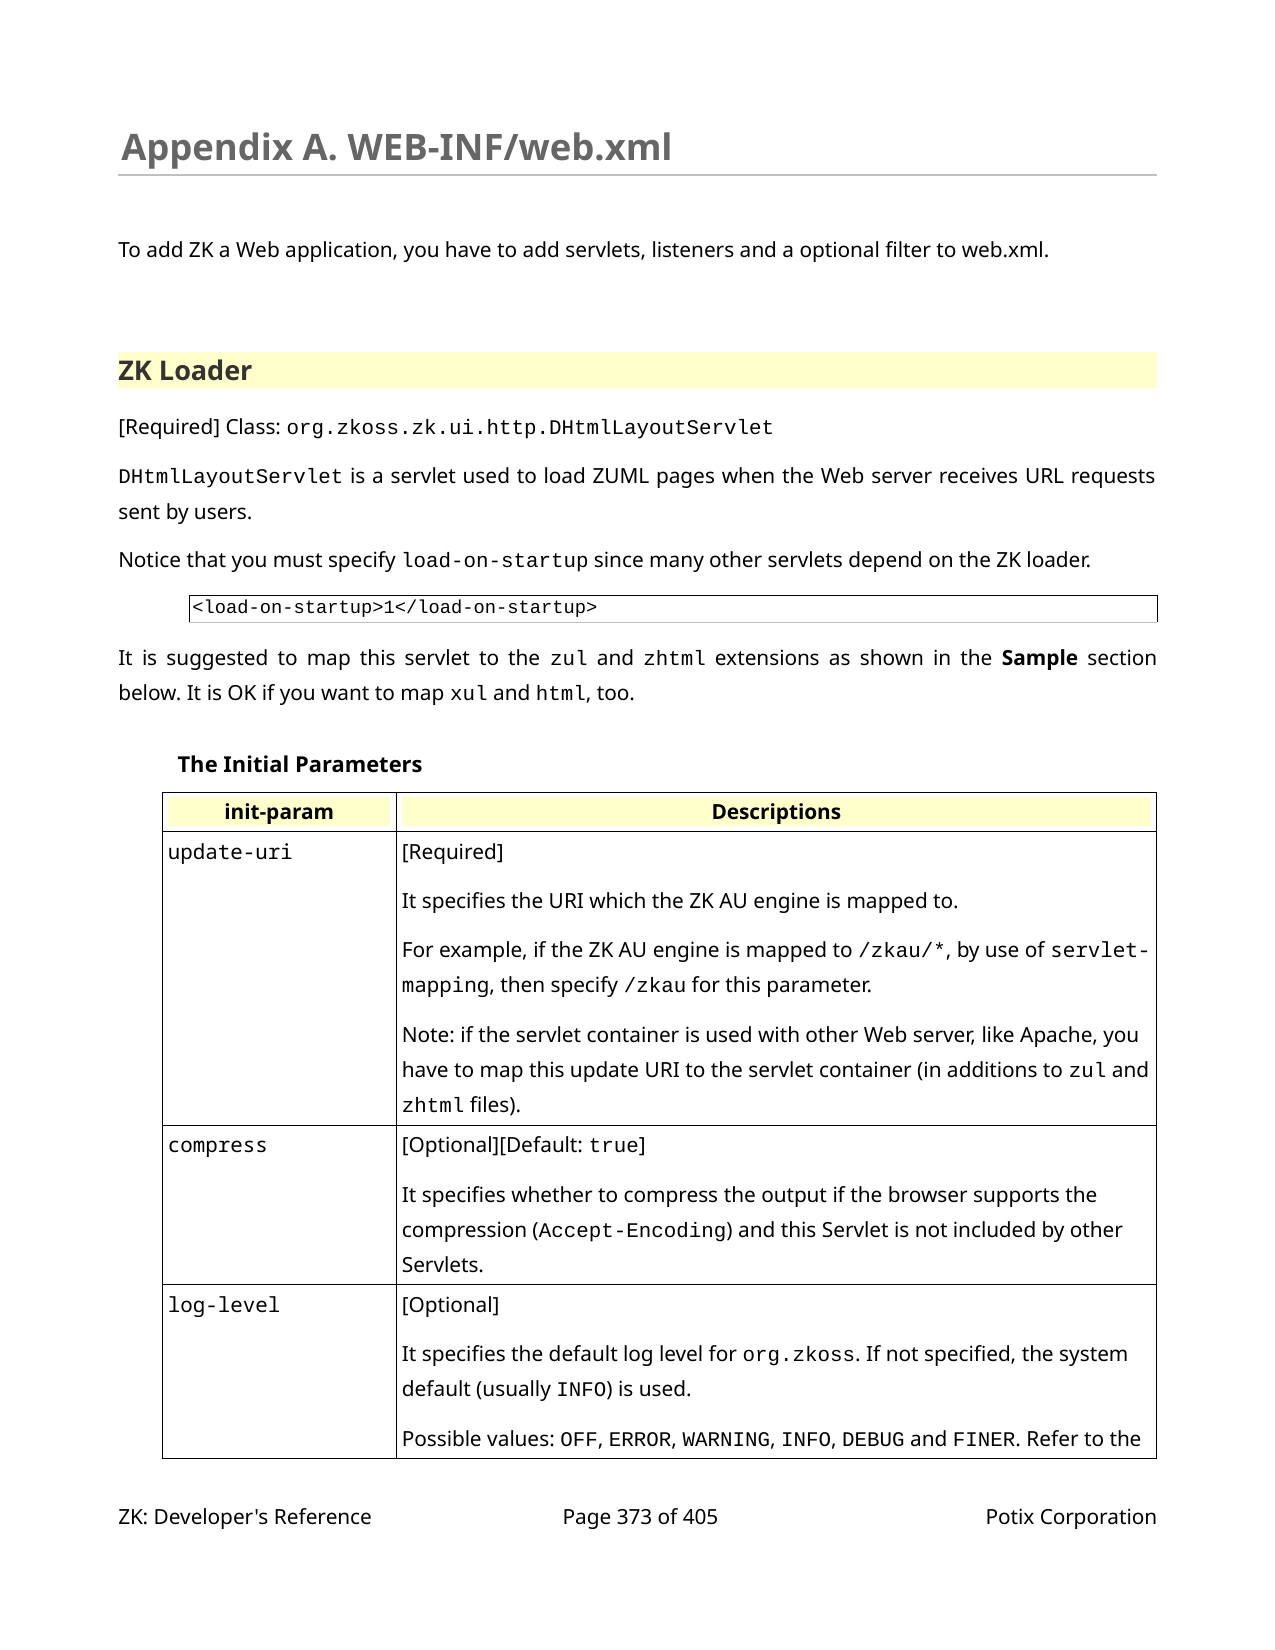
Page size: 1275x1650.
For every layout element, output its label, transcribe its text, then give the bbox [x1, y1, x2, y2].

subtitle Appendix A. WEB-INF/web.xml [118, 118, 1157, 174]
table_cell update-uri [163, 832, 396, 1125]
subtitle The Initial Parameters [177, 749, 1157, 779]
table_cell [Required] It specifies the URI which the ZK AU engine is mapped to. For example, if the ZK AU engine is mapped to /zkau/*, by use of servlet-mapping, then specify /zkau for this parameter. Note: if the servlet container is used with other Web server, like Apache, you have to map this update URI to the servlet container (in additions to zul and zhtml files). [397, 832, 1156, 1125]
table_header Descriptions [397, 793, 1156, 831]
text <load-on-startup>1</load-on-startup> [190, 596, 1157, 622]
text It is suggested to map this servlet to the zul and zhtml extensions as shown in the Sample section below. It is OK if you want to map xul and html, too. [118, 643, 1157, 707]
table_cell [Optional] It specifies the default log level for org.zkoss. If not specified, the system default (usually INFO) is used. Possible values: OFF, ERROR, WARNING, INFO, DEBUG and FINER. Refer to the [397, 1285, 1156, 1458]
text Notice that you must specify load-on-startup since many other servlets depend on the ZK loader. [118, 546, 1157, 574]
text To add ZK a Web application, you have to add servlets, listeners and a optional filter to web.xml. [118, 235, 1157, 263]
text [Required] Class: org.zkoss.zk.ui.http.DHtmlLayoutServlet [118, 412, 1157, 441]
subtitle ZK Loader [118, 352, 1157, 388]
table_cell [Optional][Default: true] It specifies whether to compress the output if the browser supports the compression (Accept-Encoding) and this Servlet is not included by other Servlets. [397, 1126, 1156, 1284]
text DHtmlLayoutServlet is a servlet used to load ZUML pages when the Web server receives URL requests sent by users. [118, 461, 1157, 525]
table_cell log-level [163, 1285, 396, 1458]
table_header init-param [163, 793, 396, 831]
table_cell compress [163, 1126, 396, 1284]
